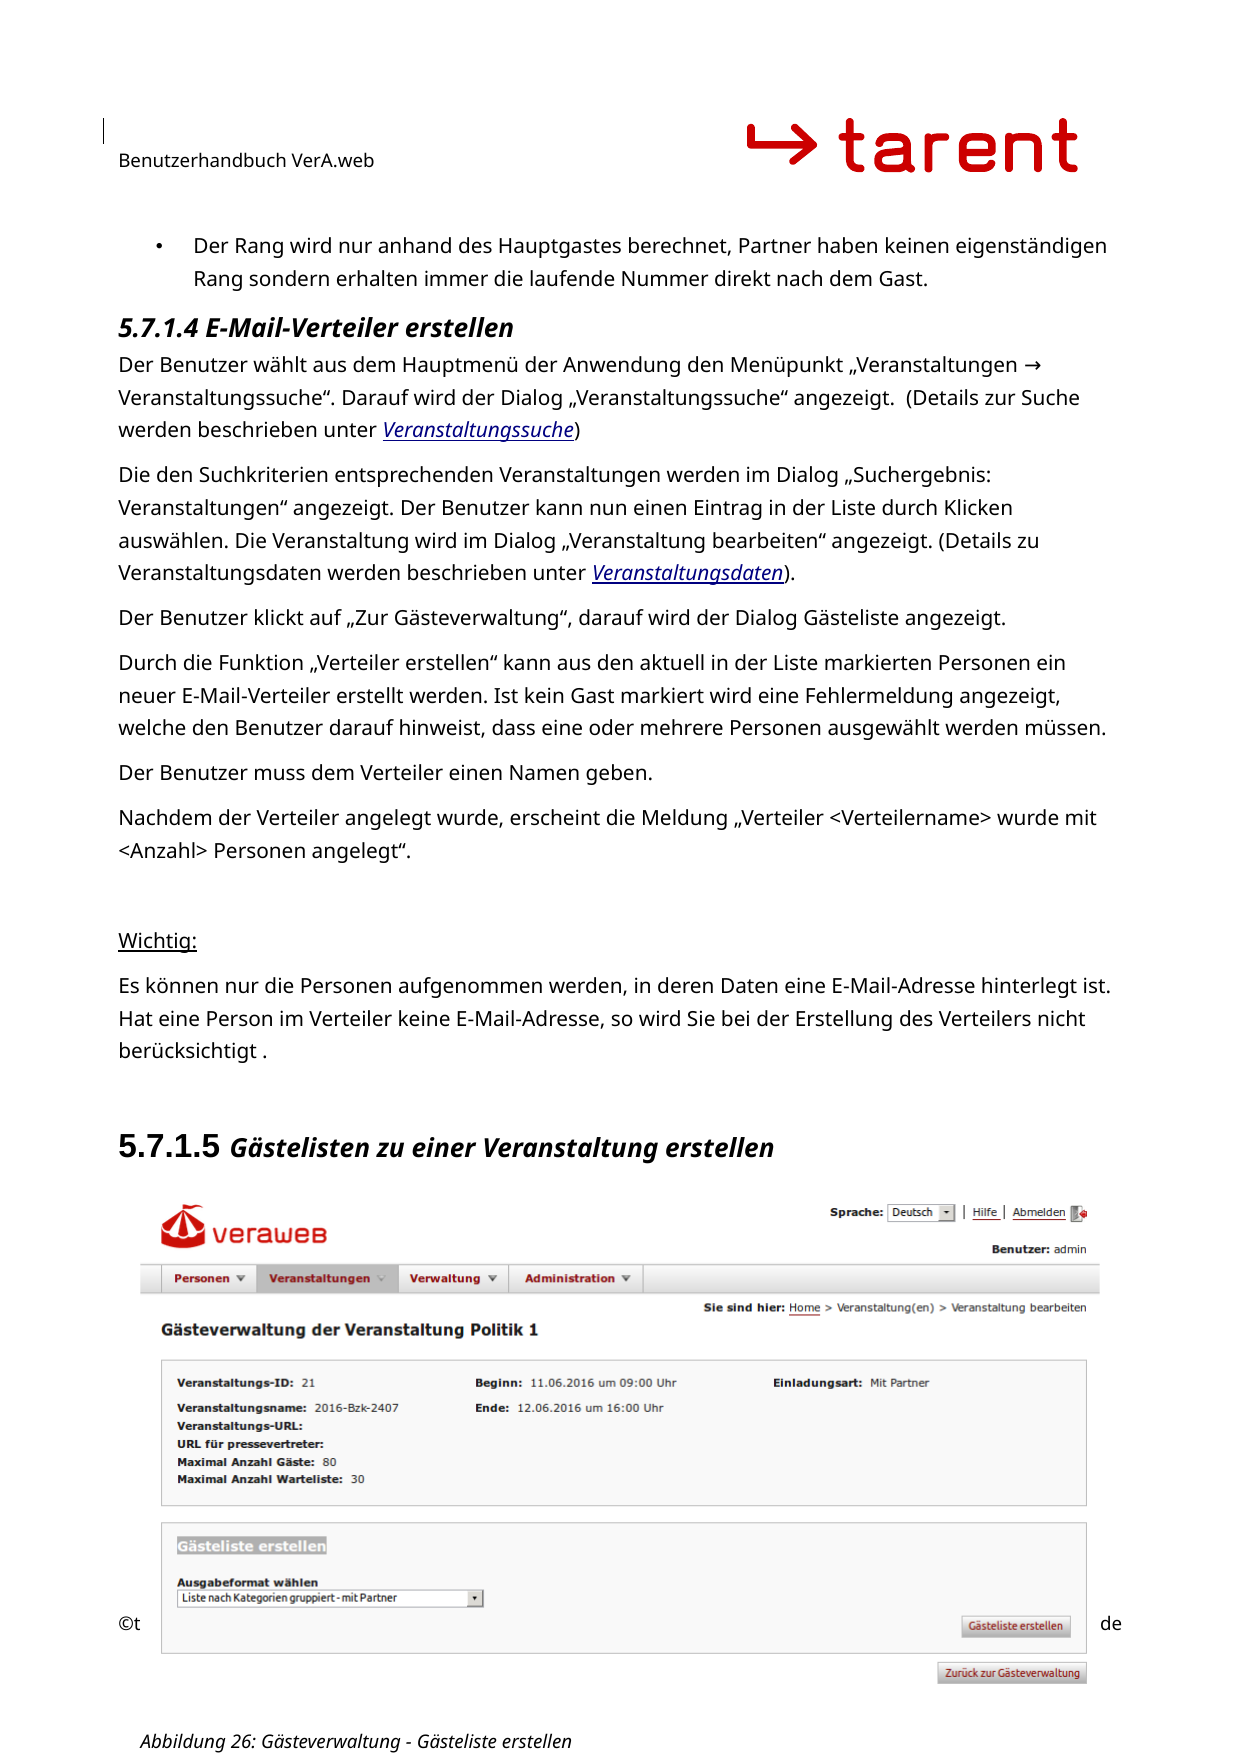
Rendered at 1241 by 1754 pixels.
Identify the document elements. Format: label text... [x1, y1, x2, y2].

text Es können nur die Personen aufgenommen werden, in deren Daten eine E-Mail-Adresse hinterlegt ist. Hat eine Person im Verteiler keine E-Mail-Adresse, so wird Sie bei der Erstellung des Verteilers nicht berücksichtigt . [118, 971, 1122, 1065]
text Wichtig: [118, 926, 1122, 954]
subtitle Gästelisten zu einer Veranstaltung erstellen [118, 1126, 1122, 1165]
text Nachdem der Verteiler angelegt wurde, erscheint die Meldung „Verteiler <Verteilername> wurde mit <Anzahl> Personen angelegt“. [118, 803, 1122, 864]
subtitle [140, 1187, 1099, 1198]
picture [140, 1198, 1100, 1701]
list Der Rang wird nur anhand des Hauptgastes berechnet, Partner haben keinen eigenständigen Rang sondern erhalten immer die laufende Nummer direkt nach dem Gast. [156, 232, 1122, 293]
text Die den Suchkriterien entsprechenden Veranstaltungen werden im Dialog „Suchergebnis: Veranstaltungen“ angezeigt. Der Benutzer kann nun einen Eintrag in der Liste durch Klicken auswählen. Die Veranstaltung wird im Dialog „Veranstaltung bearbeiten“ angezeigt. (Details zu Veranstaltungsdaten werden beschrieben unter Veranstaltungsdaten). [118, 461, 1122, 587]
text Durch die Funktion „Verteiler erstellen“ kann aus den aktuell in der Liste markierten Personen ein neuer E-Mail-Verteiler erstellt werden. Ist kein Gast markiert wird eine Fehlermeldung angezeigt, welche den Benutzer darauf hinweist, dass eine oder mehrere Personen ausgewählt werden müssen. [118, 648, 1122, 742]
text Der Benutzer muss dem Verteiler einen Namen geben. [118, 758, 1122, 787]
text Der Benutzer wählt aus dem Hauptmenü der Anwendung den Menüpunkt „Veranstaltungen → Veranstaltungssuche“. Darauf wird der Dialog „Veranstaltungssuche“ angezeigt. (Details zur Suche werden beschrieben unter Veranstaltungssuche) [118, 350, 1122, 444]
text Der Benutzer klickt auf „Zur Gästeverwaltung“, darauf wird der Dialog Gästeliste angezeigt. [118, 603, 1122, 632]
text Abbildung 26: Gästeverwaltung - Gästeliste erstellen [140, 1701, 1099, 1754]
subtitle E-Mail-Verteiler erstellen [118, 309, 1122, 345]
